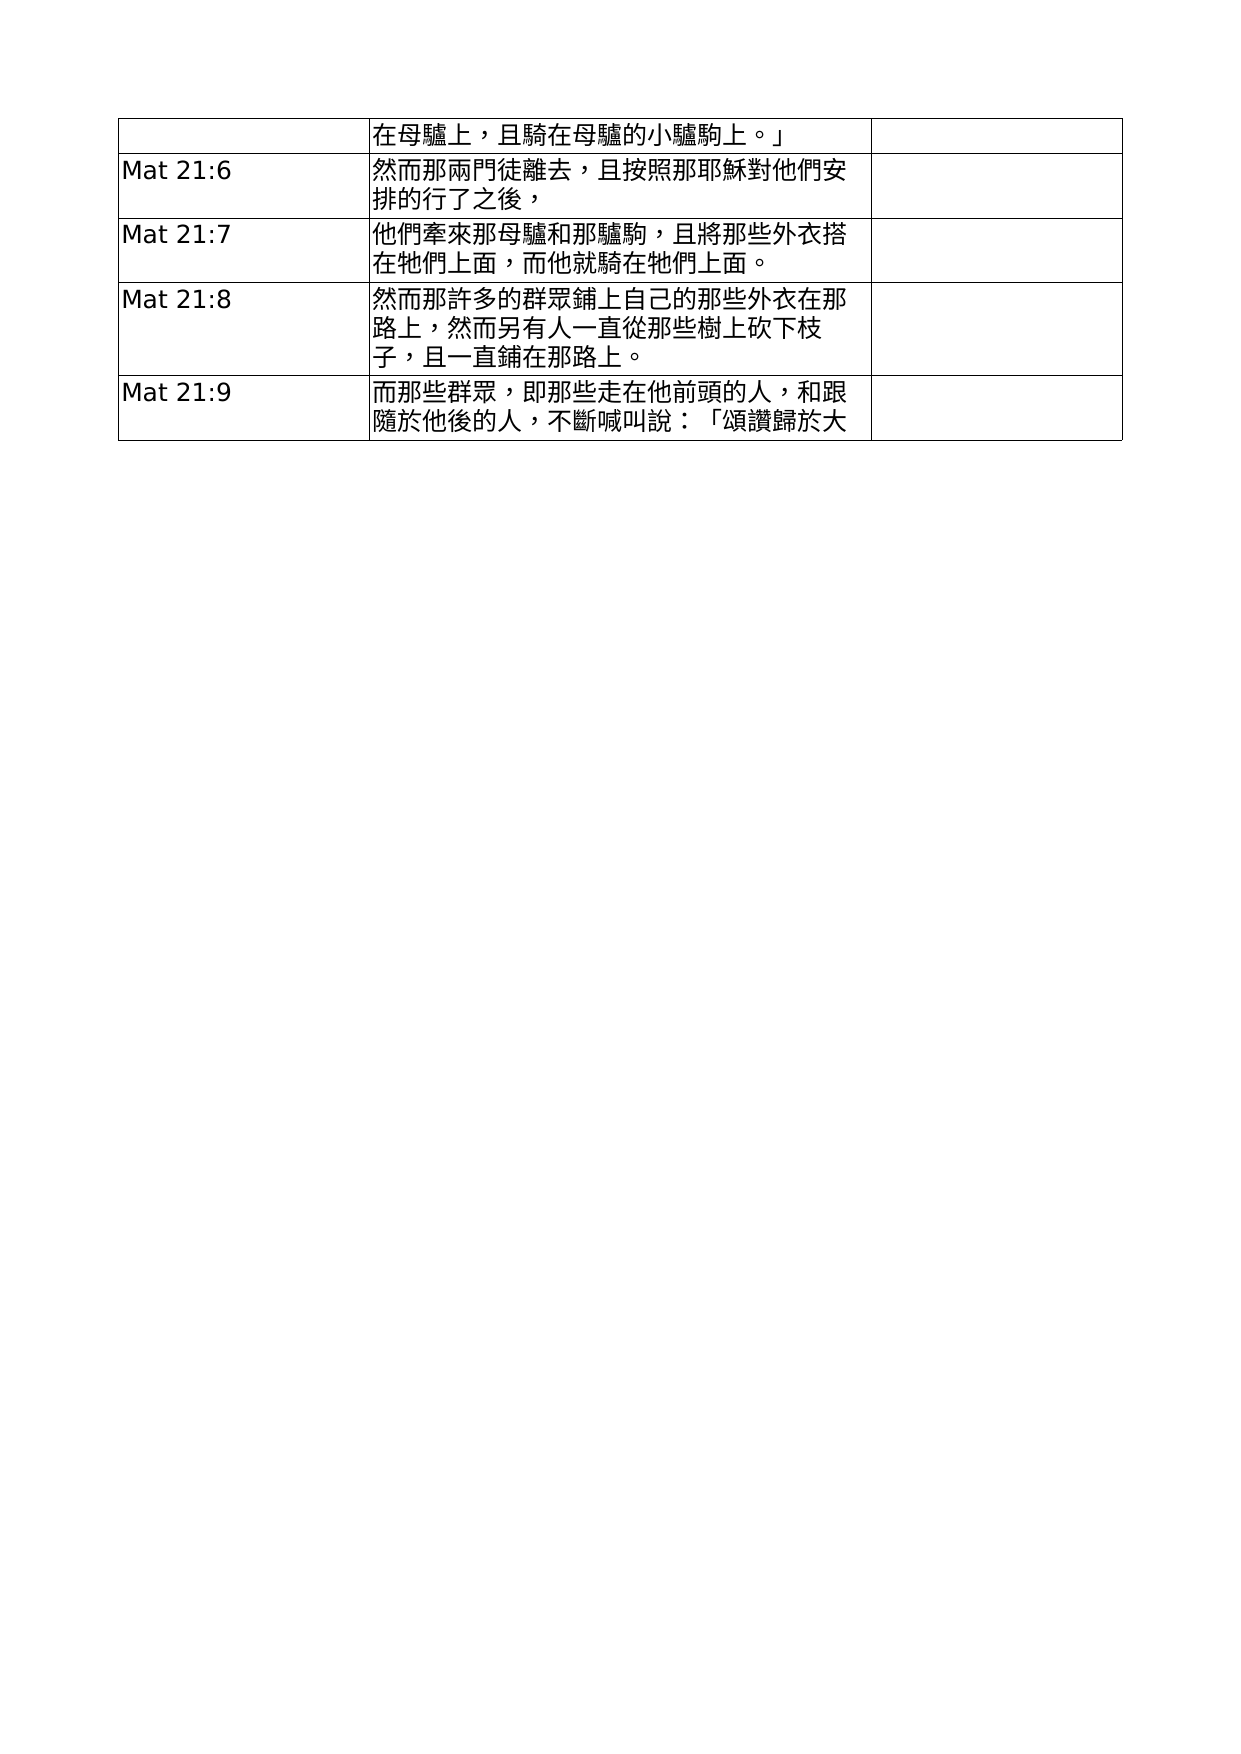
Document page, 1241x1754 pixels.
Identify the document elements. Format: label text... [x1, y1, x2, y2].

table_cell [872, 283, 1122, 375]
table_cell Mat 21:7 [119, 219, 369, 282]
table_cell 然而那兩門徒離去，且按照那耶穌對他們安排的行了之後， [370, 154, 871, 217]
table_cell 他們牽來那母驢和那驢駒，且將那些外衣搭在牠們上面，而他就騎在牠們上面。 [370, 219, 871, 282]
table_cell [872, 219, 1122, 282]
table_cell Mat 21:8 [119, 283, 369, 375]
table_cell [119, 119, 369, 153]
table_cell 在母驢上，且騎在母驢的小驢駒上。」 [370, 119, 871, 153]
table_cell 而那些群眾，即那些走在他前頭的人，和跟隨於他後的人，不斷喊叫說：「頌讚歸於大 [370, 376, 871, 439]
table_cell [872, 376, 1122, 439]
table_cell 然而那許多的群眾鋪上自己的那些外衣在那路上，然而另有人一直從那些樹上砍下枝子，且一直鋪在那路上。 [370, 283, 871, 375]
table_cell Mat 21:9 [119, 376, 369, 439]
table_cell Mat 21:6 [119, 154, 369, 217]
table_cell [872, 154, 1122, 217]
table_cell [872, 119, 1122, 153]
